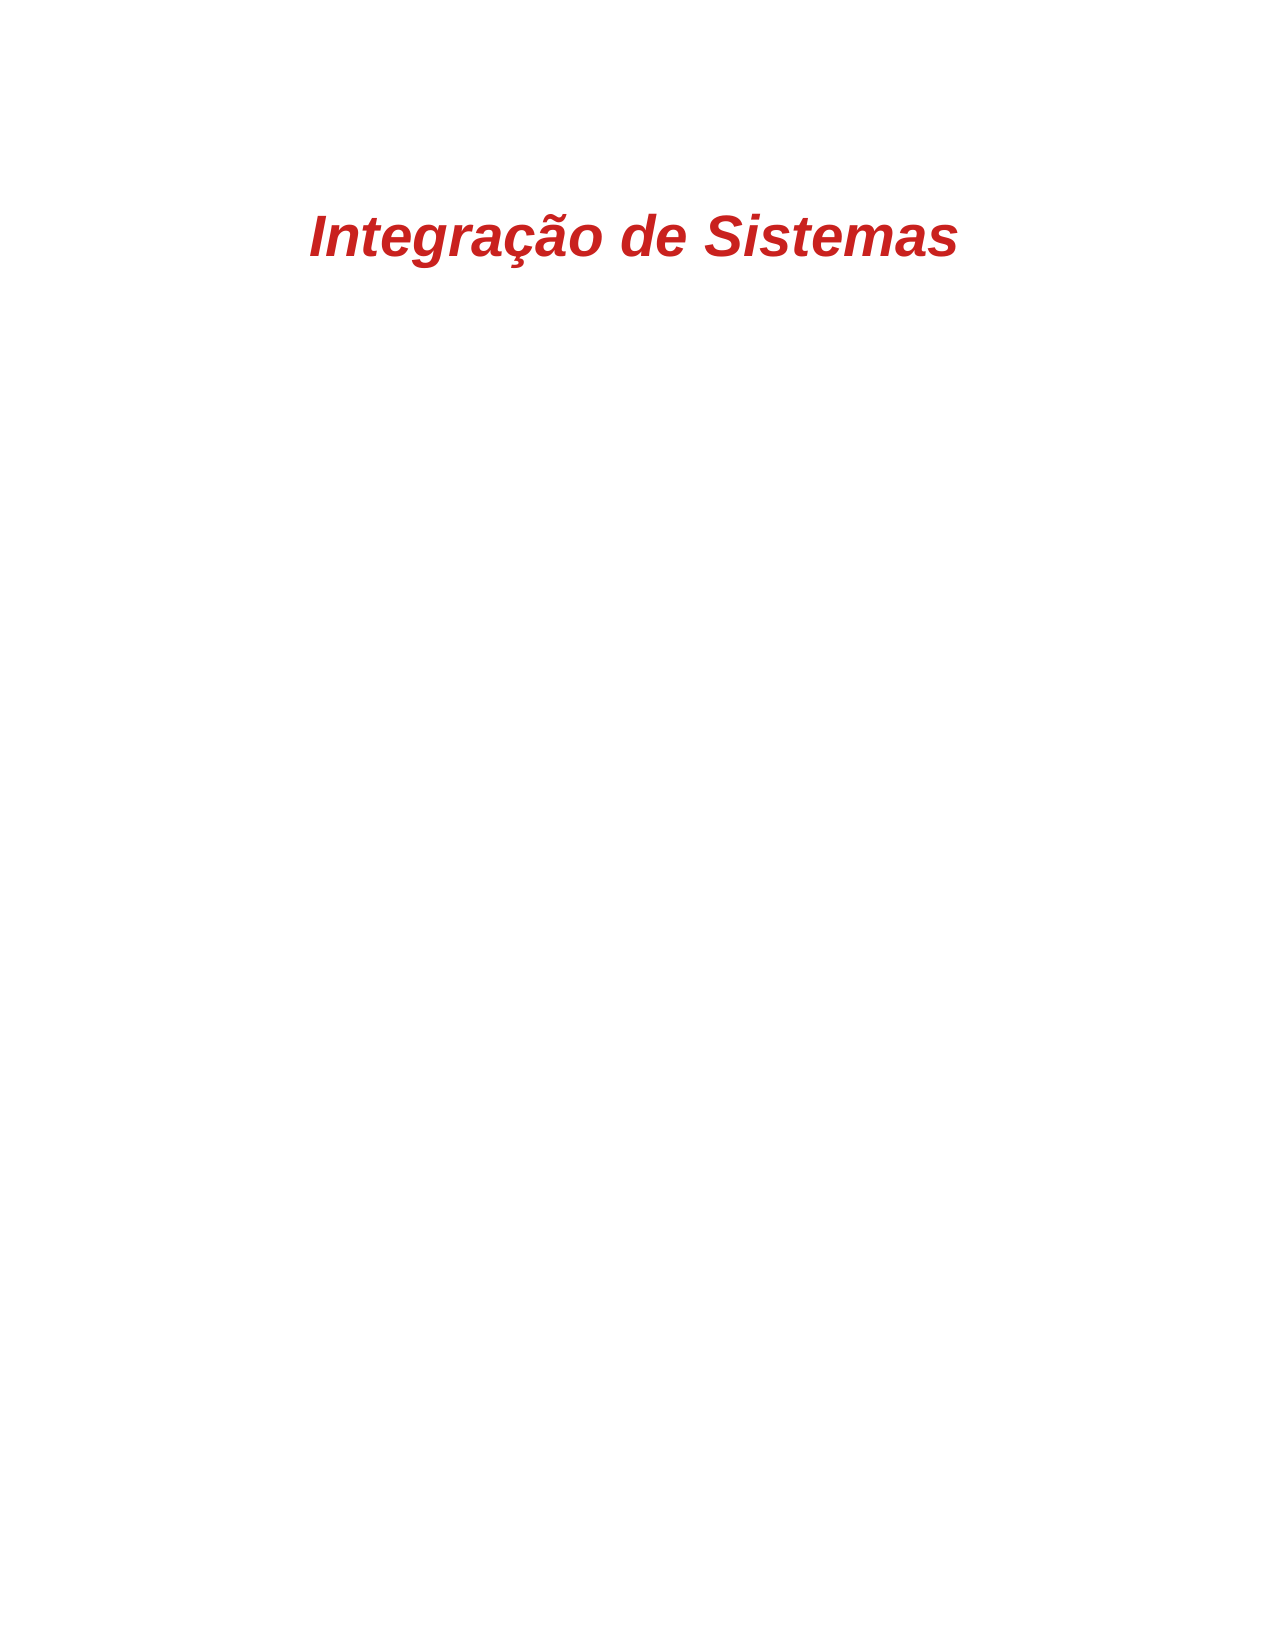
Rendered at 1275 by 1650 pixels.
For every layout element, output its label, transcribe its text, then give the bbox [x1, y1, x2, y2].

title Integração de Sistemas [118, 201, 1157, 268]
